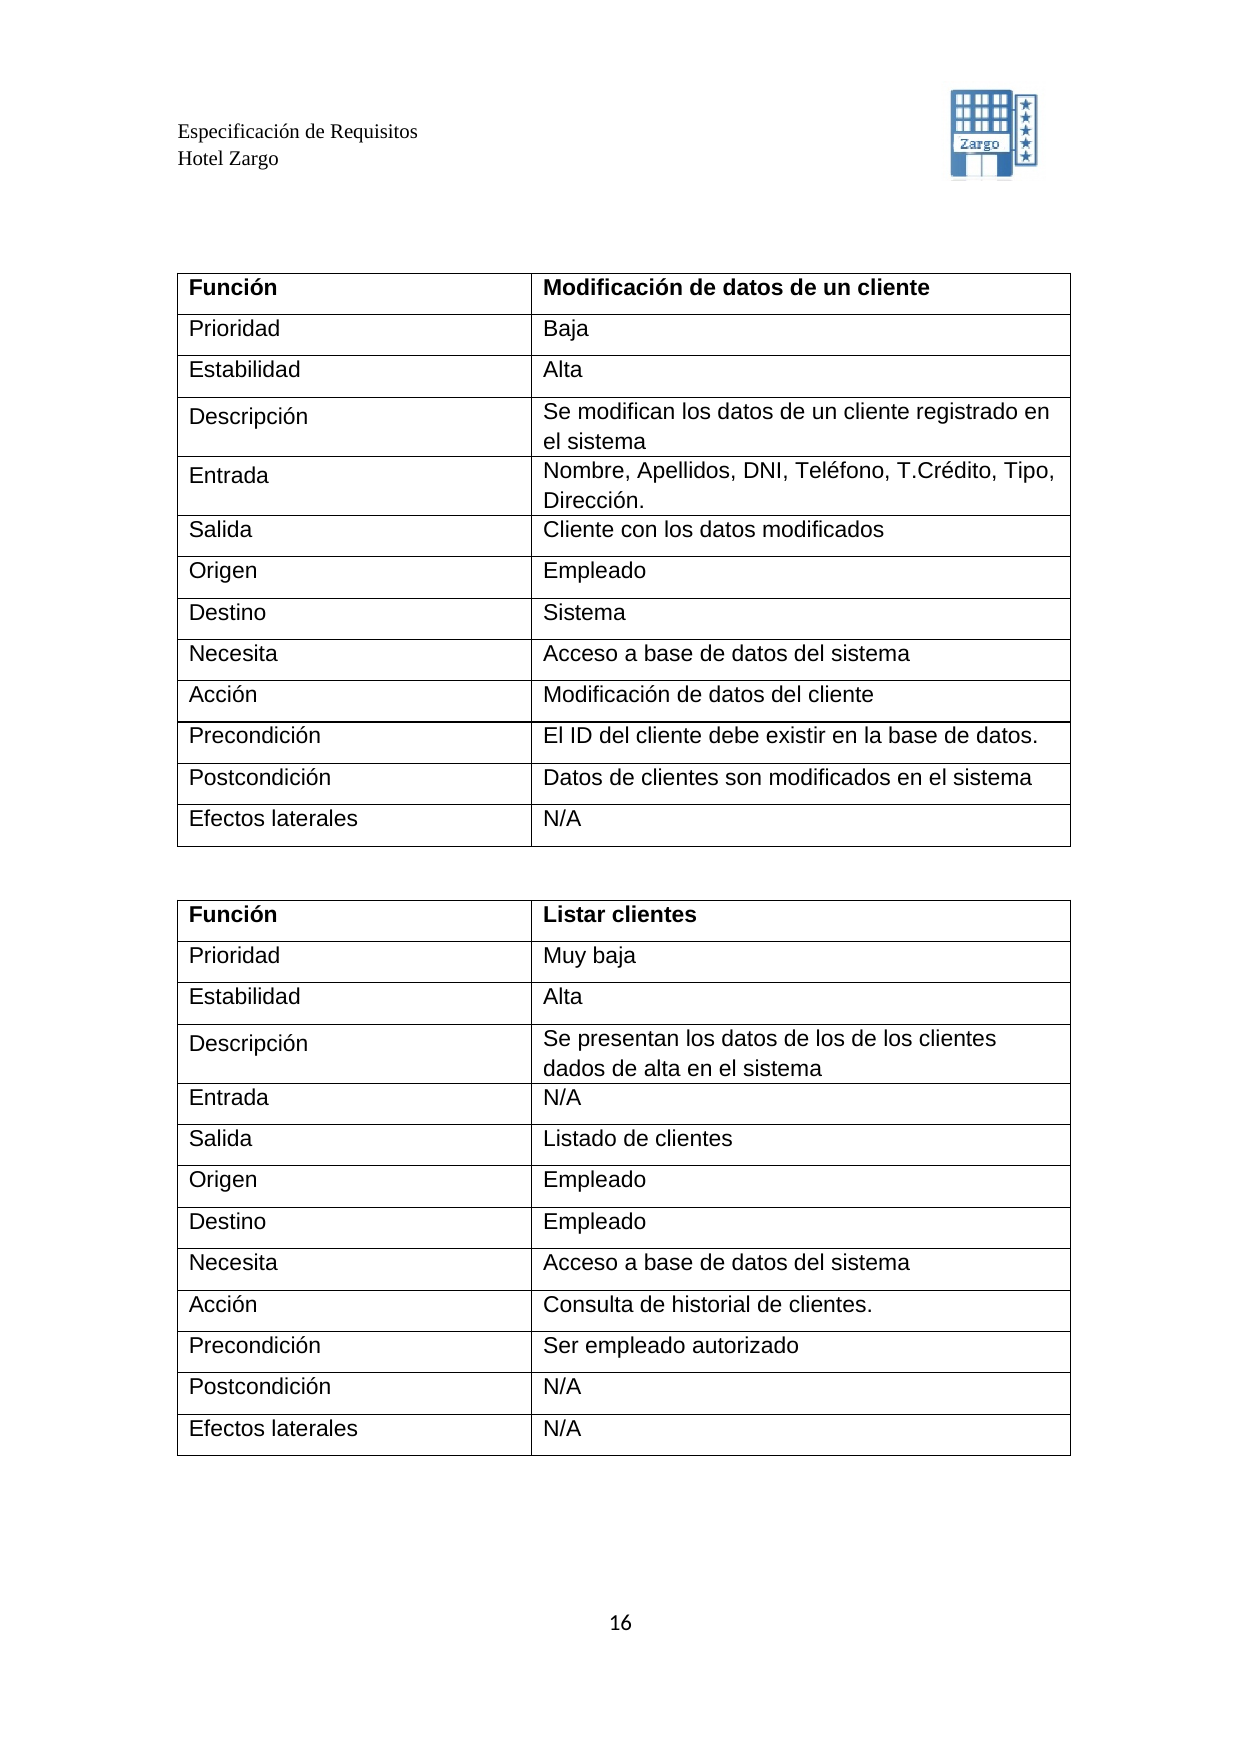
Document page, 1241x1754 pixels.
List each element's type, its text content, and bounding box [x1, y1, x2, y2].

table_cell Efectos laterales [178, 1415, 531, 1455]
table_cell Alta [532, 356, 1070, 397]
table_cell Muy baja [532, 942, 1070, 982]
table_cell N/A [532, 1415, 1070, 1455]
table_cell Acción [178, 1291, 531, 1331]
table_cell Salida [178, 1125, 531, 1165]
table_cell Estabilidad [178, 983, 531, 1024]
table_cell Destino [178, 1208, 531, 1248]
table_cell Ser empleado autorizado [532, 1332, 1070, 1372]
table_cell Listado de clientes [532, 1125, 1070, 1165]
table_cell N/A [532, 805, 1070, 846]
table_cell Se presentan los datos de los de los clientes dados de alta en el sistema [532, 1025, 1070, 1083]
table_cell Empleado [532, 1166, 1070, 1207]
table_cell N/A [532, 1373, 1070, 1413]
table_header Función [178, 901, 531, 941]
table_cell Acceso a base de datos del sistema [532, 640, 1070, 680]
table_cell Datos de clientes son modificados en el sistema [532, 764, 1070, 804]
table_cell Baja [532, 315, 1070, 355]
table_cell Prioridad [178, 942, 531, 982]
table_cell Acción [178, 681, 531, 721]
table_cell Acceso a base de datos del sistema [532, 1249, 1070, 1289]
table_cell Destino [178, 599, 531, 639]
table_cell Efectos laterales [178, 805, 531, 846]
table_cell Entrada [178, 1084, 531, 1124]
table_cell Empleado [532, 557, 1070, 597]
table_cell Se modifican los datos de un cliente registrado en el sistema [532, 398, 1070, 456]
table_cell N/A [532, 1084, 1070, 1124]
table_cell Empleado [532, 1208, 1070, 1248]
table_header Listar clientes [532, 901, 1070, 941]
table_cell Modificación de datos del cliente [532, 681, 1070, 721]
table_cell Necesita [178, 640, 531, 680]
table_cell Salida [178, 516, 531, 556]
table_cell Nombre, Apellidos, DNI, Teléfono, T.Crédito, Tipo, Dirección. [532, 457, 1070, 515]
table_cell Necesita [178, 1249, 531, 1289]
table_cell Sistema [532, 599, 1070, 639]
table_header Función [178, 274, 531, 314]
table_header Modificación de datos de un cliente [532, 274, 1070, 314]
table_cell Descripción [178, 1025, 531, 1083]
table_cell El ID del cliente debe existir en la base de datos. [532, 723, 1070, 763]
table_cell Postcondición [178, 1373, 531, 1413]
picture [941, 81, 1046, 181]
table_cell Precondición [178, 1332, 531, 1372]
table_cell Postcondición [178, 764, 531, 804]
table_cell Consulta de historial de clientes. [532, 1291, 1070, 1331]
table_cell Cliente con los datos modificados [532, 516, 1070, 556]
table_cell Alta [532, 983, 1070, 1024]
table_cell Prioridad [178, 315, 531, 355]
table_cell Estabilidad [178, 356, 531, 397]
table_cell Precondición [178, 723, 531, 763]
table_cell Origen [178, 557, 531, 597]
table_cell Entrada [178, 457, 531, 515]
table_cell Origen [178, 1166, 531, 1207]
table_cell Descripción [178, 398, 531, 456]
